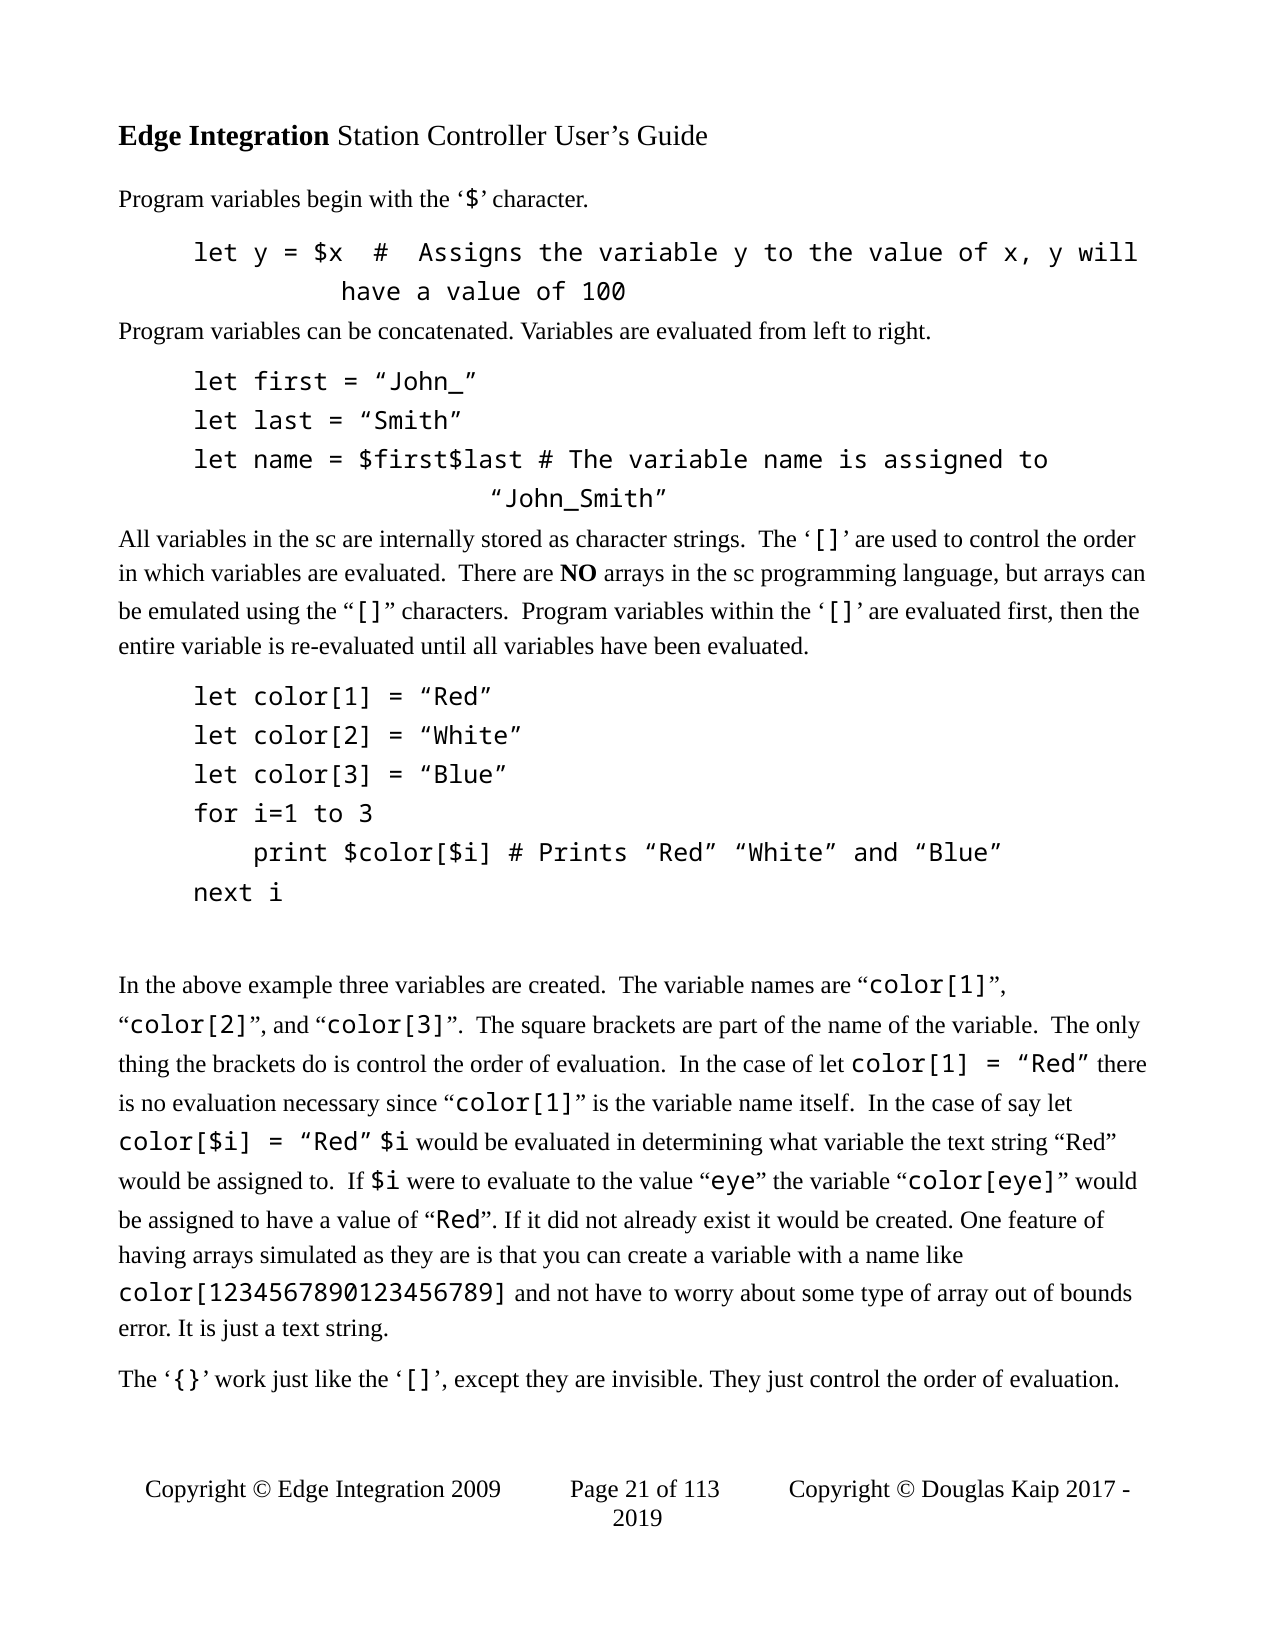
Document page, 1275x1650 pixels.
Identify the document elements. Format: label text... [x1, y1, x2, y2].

text In the above example three variables are created. The variable names are “color[1]”, “color[2]”, and “color[3]”. The square brackets are part of the name of the variable. The only thing the brackets do is control the order of evaluation. In the case of let color[1] = “Red” there is no evaluation necessary since “color[1]” is the variable name itself. In the case of say let color[$i] = “Red” $i would be evaluated in determining what variable the text string “Red” would be assigned to. If $i were to evaluate to the value “eye” the variable “color[eye]” would be assigned to have a value of “Red”. If it did not already exist it would be created. One feature of having arrays simulated as they are is that you can create a variable with a name like color[1234567890123456789] and not have to worry about some type of array out of bounds error. It is just a text string. [118, 967, 1157, 1341]
text let first = “John_” [193, 363, 1157, 398]
text print $color[$i] # Prints “Red” “White” and “Blue” [193, 835, 1157, 869]
text let color[1] = “Red” [193, 678, 1157, 712]
text let name = $first$last # The variable name is assigned to “John_Smith” [193, 442, 1157, 515]
text for i=1 to 3 [193, 796, 1157, 830]
text Program variables can be concatenated. Variables are evaluated from left to right. [118, 316, 1157, 345]
text let color[2] = “White” [193, 717, 1157, 752]
text Program variables begin with the ‘$’ character. [118, 181, 1157, 215]
text All variables in the sc are internally stored as character strings. The ‘[]’ are used to control the order in which variables are evaluated. There are NO arrays in the sc programming language, but arrays can be emulated using the “[]” characters. Program variables within the ‘[]’ are evaluated first, then the entire variable is re-evaluated until all variables have been evaluated. [118, 520, 1157, 659]
text let color[3] = “Blue” [193, 757, 1157, 791]
text let y = $x # Assigns the variable y to the value of x, y will have a value of 100 [193, 235, 1157, 308]
text let last = “Smith” [193, 403, 1157, 437]
text next i [193, 874, 1157, 908]
text The ‘{}’ work just like the ‘[]’, except they are invisible. They just control the order of evaluation. [118, 1360, 1157, 1394]
